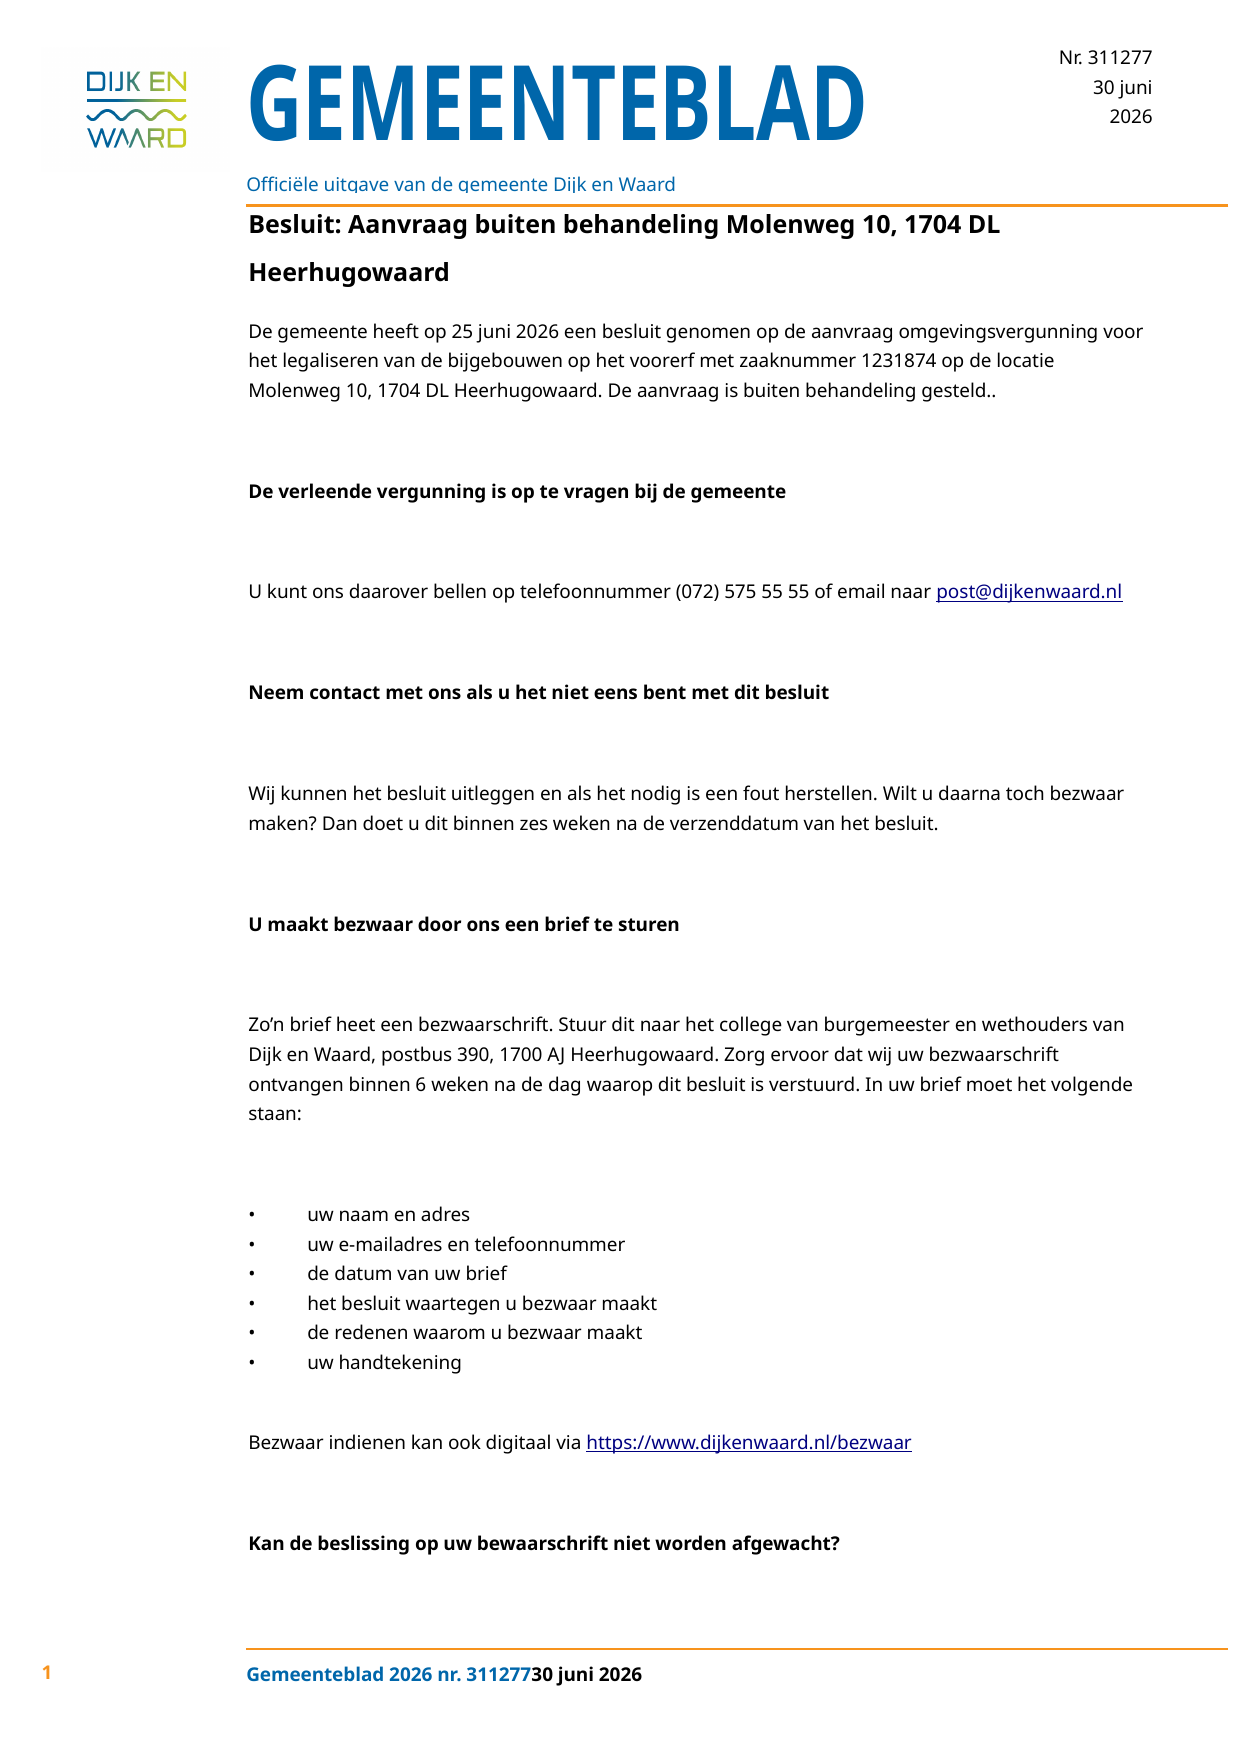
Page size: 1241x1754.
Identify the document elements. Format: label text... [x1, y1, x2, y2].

text U kunt ons daarover bellen op telefoonnummer (072) 575 55 55 of email naar post@dijkenwaard.nl [248, 579, 1152, 604]
text Bezwaar indienen kan ook digitaal via https://www.dijkenwaard.nl/bezwaar [248, 1429, 1152, 1455]
text Besluit: Aanvraag buiten behandeling Molenweg 10, 1704 DL Heerhugowaard [248, 207, 1152, 288]
text Kan de beslissing op uw bewaarschrift niet worden afgewacht? [248, 1530, 1152, 1556]
list de redenen waarom u bezwaar maakt [248, 1319, 1152, 1345]
list uw e-mailadres en telefoonnummer [248, 1231, 1152, 1257]
text U maakt bezwaar door ons een brief te sturen [248, 911, 1152, 937]
text Zo’n brief heet een bezwaarschrift. Stuur dit naar het college van burgemeester en wethouders van Dijk en Waard, postbus 390, 1700 AJ Heerhugowaard. Zorg ervoor dat wij uw bezwaarschrift ontvangen binnen 6 weken na de dag waarop dit besluit is verstuurd. In uw brief moet het volgende staan: [248, 1012, 1152, 1126]
text Wij kunnen het besluit uitleggen en als het nodig is een fout herstellen. Wilt u daarna toch bezwaar maken? Dan doet u dit binnen zes weken na de verzenddatum van het besluit. [248, 780, 1152, 836]
picture [41, 47, 231, 172]
text Neem contact met ons als u het niet eens bent met dit besluit [248, 679, 1152, 705]
list uw naam en adres [248, 1201, 1152, 1227]
list uw handtekening [248, 1349, 1152, 1375]
text De verleende vergunning is op te vragen bij de gemeente [248, 478, 1152, 504]
text De gemeente heeft op 25 juni 2026 een besluit genomen op de aanvraag omgevingsvergunning voor het legaliseren van de bijgebouwen op het voorerf met zaaknummer 1231874 op de locatie Molenweg 10, 1704 DL Heerhugowaard. De aanvraag is buiten behandeling gesteld.. [248, 318, 1152, 403]
list de datum van uw brief [248, 1260, 1152, 1286]
list het besluit waartegen u bezwaar maakt [248, 1290, 1152, 1316]
